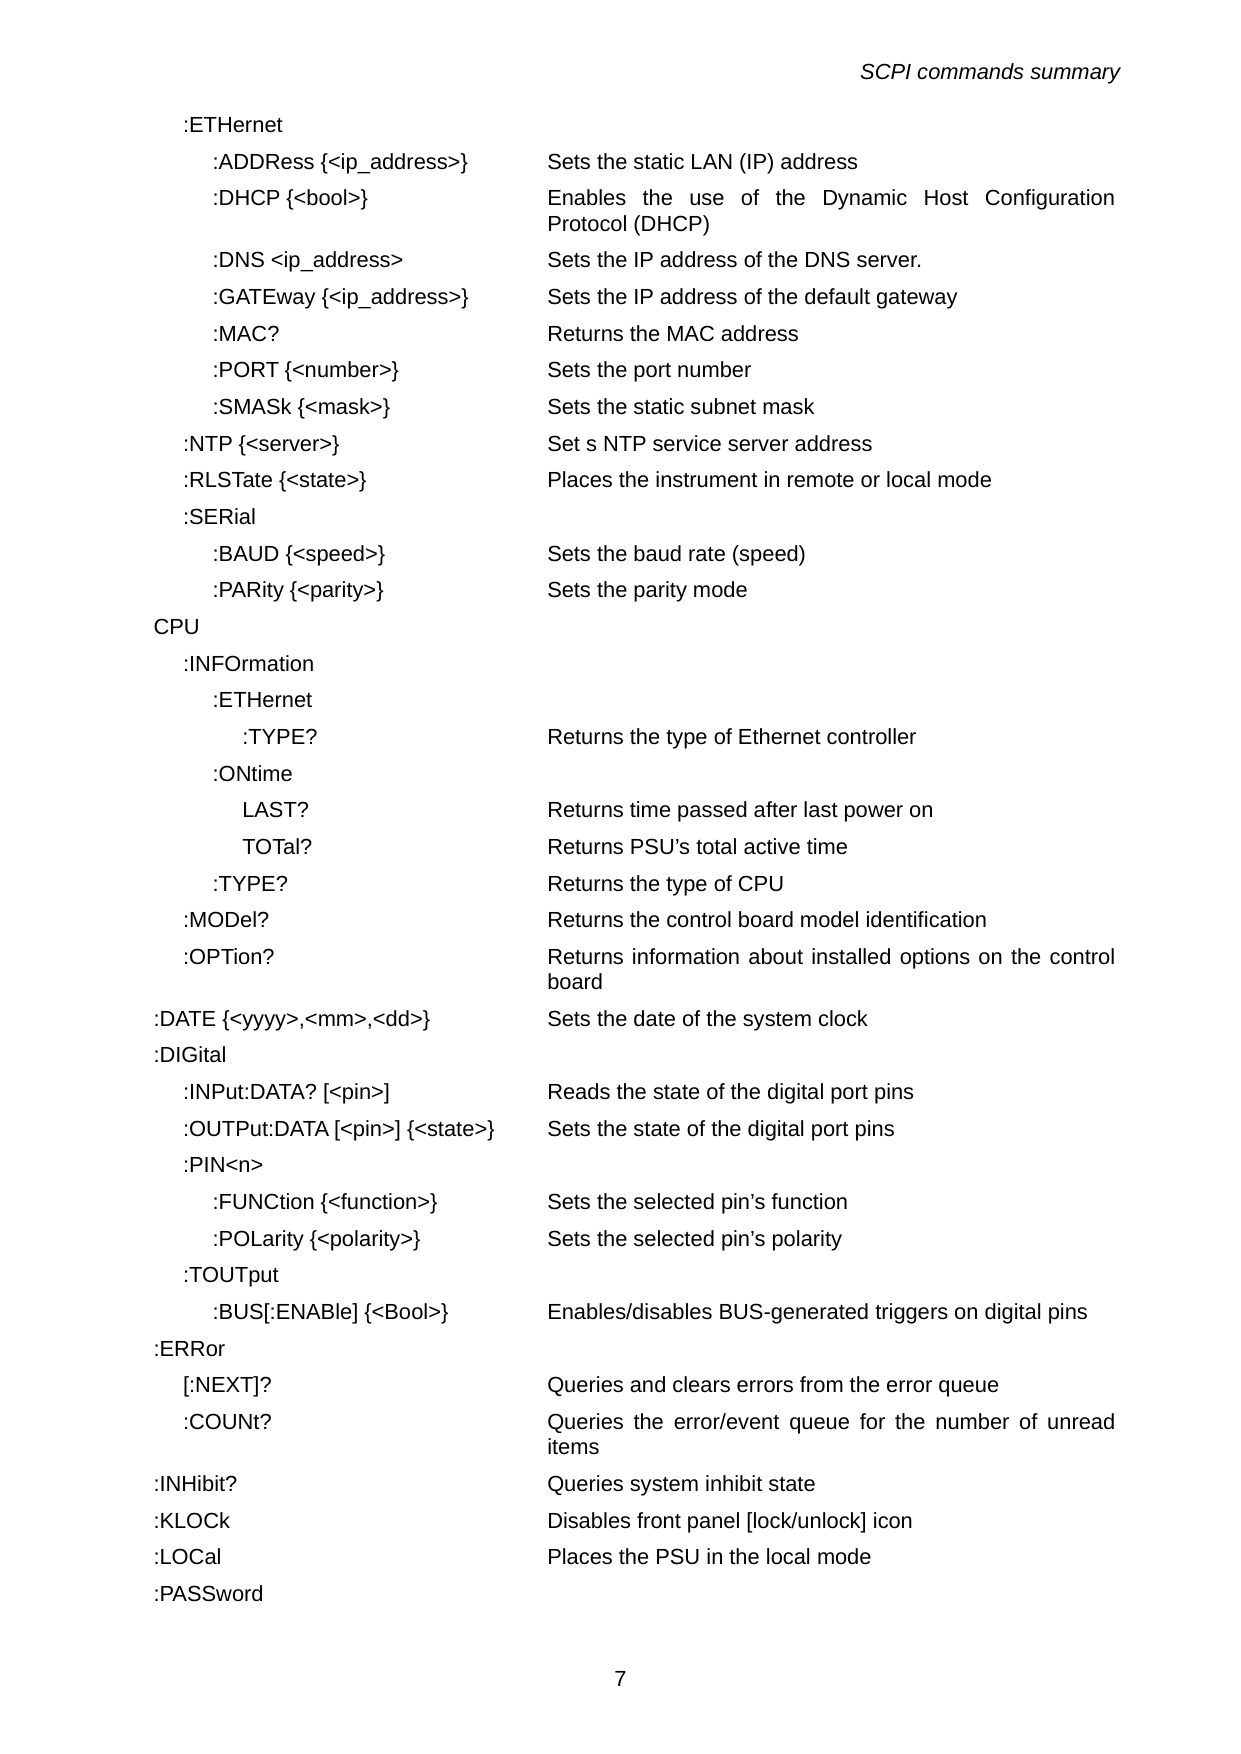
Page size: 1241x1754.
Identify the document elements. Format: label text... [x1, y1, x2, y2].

table_cell :ERRor [118, 1330, 541, 1367]
table_cell [:NEXT]? [118, 1367, 541, 1403]
table_cell Enables the use of the Dynamic Host Configuration Protocol (DHCP) [541, 180, 1122, 241]
table_cell Sets the parity mode [541, 571, 1122, 608]
table_cell [541, 1037, 1122, 1073]
table_cell Sets the port number [541, 351, 1122, 388]
table_cell :FUNCtion {<function>} [118, 1183, 541, 1220]
table_cell [541, 681, 1122, 718]
table_cell :ETHernet [118, 106, 541, 143]
table_cell Enables/disables BUS-generated triggers on digital pins [541, 1293, 1122, 1330]
table_cell Disables front panel [lock/unlock] icon [541, 1502, 1122, 1538]
table_cell :ONtime [118, 755, 541, 791]
table_cell :MODel? [118, 901, 541, 938]
table_cell [541, 106, 1122, 143]
table_cell Set s NTP service server address [541, 425, 1122, 461]
table_cell [541, 755, 1122, 791]
table_cell :PIN<n> [118, 1147, 541, 1183]
table_cell Returns the type of CPU [541, 865, 1122, 901]
table_cell Returns time passed after last power on [541, 791, 1122, 828]
table_cell :ADDRess {<ip_address>} [118, 143, 541, 179]
table_cell Queries system inhibit state [541, 1465, 1122, 1502]
table_cell :PARity {<parity>} [118, 571, 541, 608]
table_cell :TYPE? [118, 865, 541, 901]
table_cell :DHCP {<bool>} [118, 180, 541, 241]
table_cell Sets the baud rate (speed) [541, 535, 1122, 571]
table_cell Sets the selected pin’s polarity [541, 1220, 1122, 1257]
table_cell :SMASk {<mask>} [118, 388, 541, 425]
table_cell Places the PSU in the local mode [541, 1539, 1122, 1575]
table_cell [541, 1575, 1122, 1612]
table_cell :TOUTput [118, 1257, 541, 1293]
table_cell :NTP {<server>} [118, 425, 541, 461]
table_cell :GATEway {<ip_address>} [118, 278, 541, 315]
table_cell Sets the selected pin’s function [541, 1183, 1122, 1220]
table_cell :PASSword [118, 1575, 541, 1612]
table_cell :INHibit? [118, 1465, 541, 1502]
table_cell Returns information about installed options on the control board [541, 938, 1122, 1000]
table_cell :OPTion? [118, 938, 541, 1000]
table_cell :INPut:DATA? [<pin>] [118, 1073, 541, 1110]
table_cell Returns the control board model identification [541, 901, 1122, 938]
table_cell :LOCal [118, 1539, 541, 1575]
table_cell TOTal? [118, 828, 541, 865]
table_cell Sets the static subnet mask [541, 388, 1122, 425]
table_cell [541, 645, 1122, 681]
table_cell :POLarity {<polarity>} [118, 1220, 541, 1257]
table_cell :BAUD {<speed>} [118, 535, 541, 571]
table_cell :ETHernet [118, 681, 541, 718]
table_cell [541, 1257, 1122, 1293]
table_cell Sets the IP address of the DNS server. [541, 241, 1122, 278]
table_cell :DATE {<yyyy>,<mm>,<dd>} [118, 1000, 541, 1037]
table_cell :COUNt? [118, 1403, 541, 1465]
table_cell :BUS[:ENABle] {<Bool>} [118, 1293, 541, 1330]
table_cell Sets the static LAN (IP) address [541, 143, 1122, 179]
table_cell Sets the IP address of the default gateway [541, 278, 1122, 315]
table_cell LAST? [118, 791, 541, 828]
table_cell Queries the error/event queue for the number of unread items [541, 1403, 1122, 1465]
table_cell [541, 608, 1122, 645]
table_cell :DIGital [118, 1037, 541, 1073]
table_cell [541, 1330, 1122, 1367]
table_cell [541, 498, 1122, 535]
table_cell [541, 1147, 1122, 1183]
table_cell Queries and clears errors from the error queue [541, 1367, 1122, 1403]
table_cell Places the instrument in remote or local mode [541, 461, 1122, 498]
table_cell :INFOrmation [118, 645, 541, 681]
table_cell :OUTPut:DATA [<pin>] {<state>} [118, 1110, 541, 1147]
table_cell :PORT {<number>} [118, 351, 541, 388]
table_cell Returns the MAC address [541, 315, 1122, 351]
table_cell Sets the date of the system clock [541, 1000, 1122, 1037]
table_cell :DNS <ip_address> [118, 241, 541, 278]
table_cell CPU [118, 608, 541, 645]
table_cell :TYPE? [118, 718, 541, 755]
table_cell :RLSTate {<state>} [118, 461, 541, 498]
table_cell Sets the state of the digital port pins [541, 1110, 1122, 1147]
table_cell Returns PSU’s total active time [541, 828, 1122, 865]
table_cell :SERial [118, 498, 541, 535]
table_cell :KLOCk [118, 1502, 541, 1538]
table_cell Returns the type of Ethernet controller [541, 718, 1122, 755]
table_cell :MAC? [118, 315, 541, 351]
table_cell Reads the state of the digital port pins [541, 1073, 1122, 1110]
